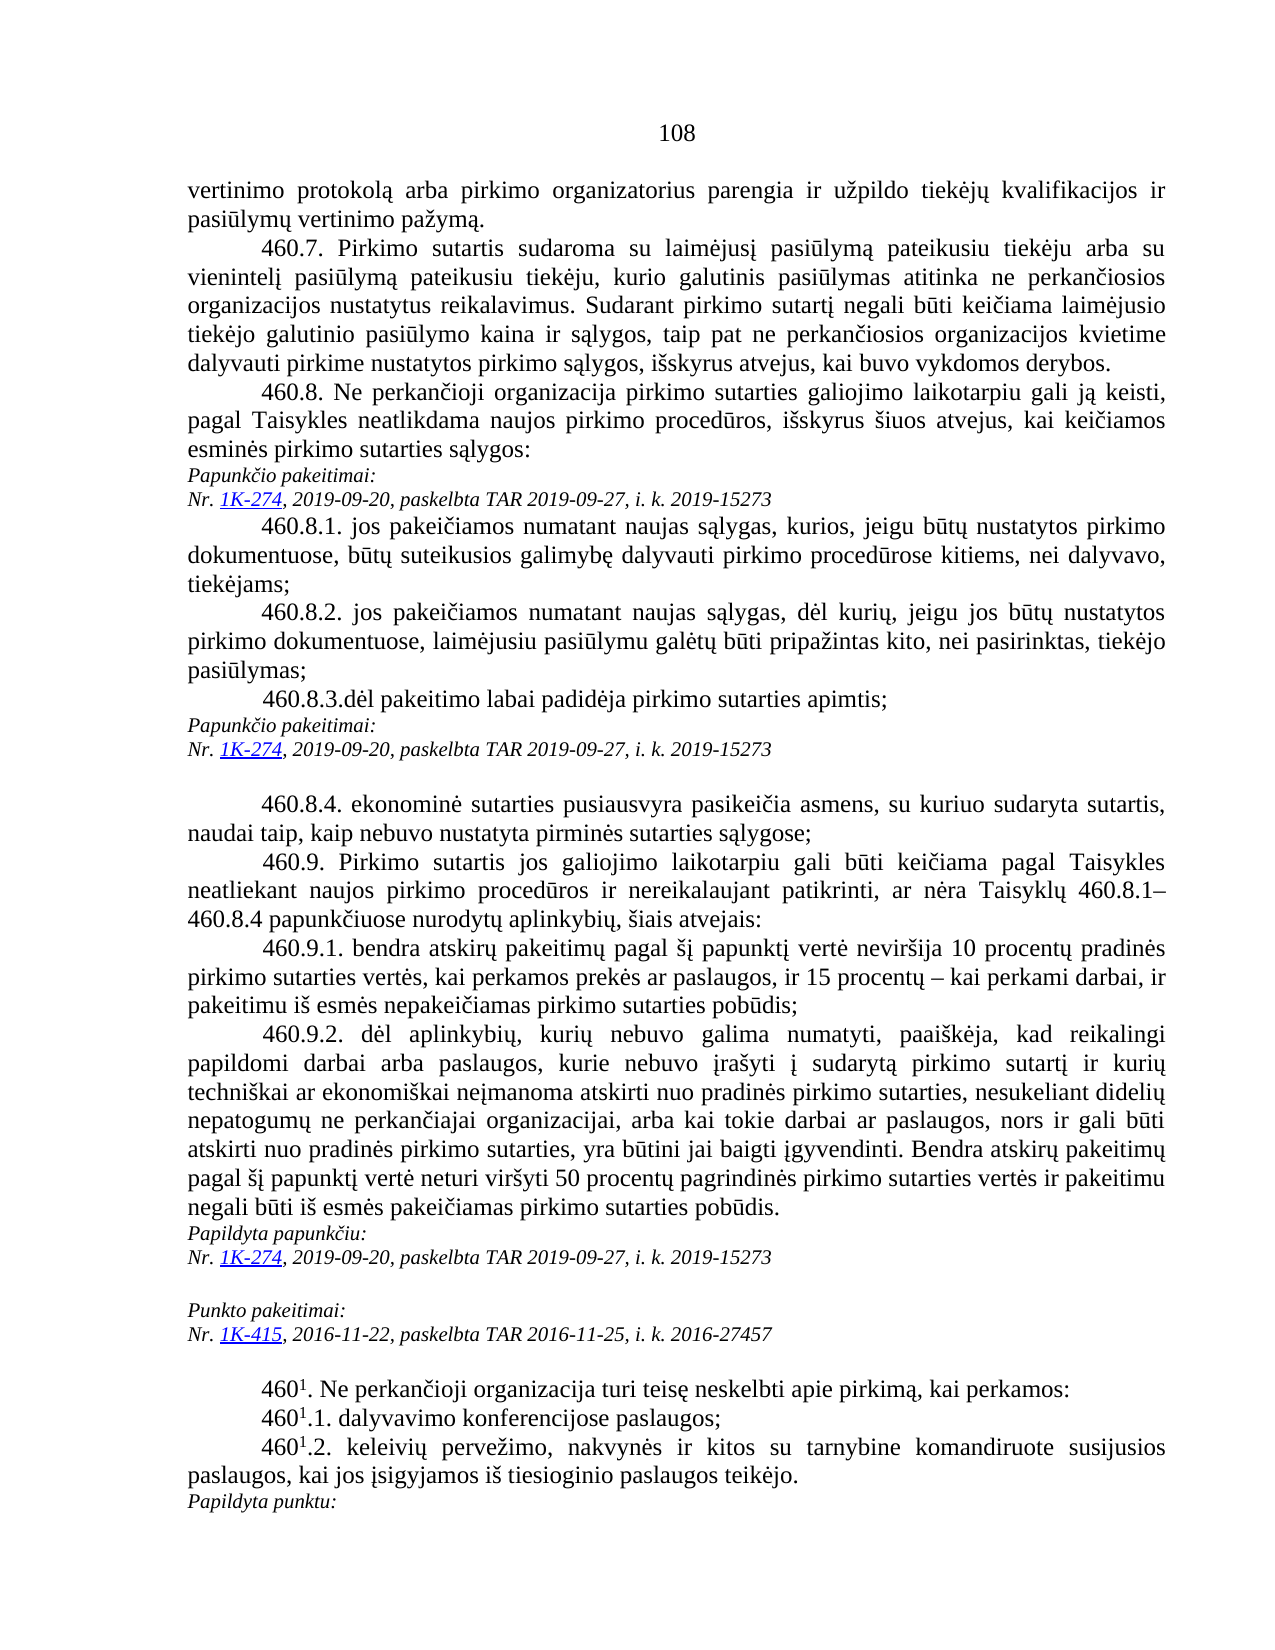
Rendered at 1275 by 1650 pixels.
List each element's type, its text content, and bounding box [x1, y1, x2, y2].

text vertinimo protokolą arba pirkimo organizatorius parengia ir užpildo tiekėjų kvalifikacijos ir pasiūlymų vertinimo pažymą. [187, 176, 1167, 233]
text 460.9.2. dėl aplinkybių, kurių nebuvo galima numatyti, paaiškėja, kad reikalingi papildomi darbai arba paslaugos, kurie nebuvo įrašyti į sudarytą pirkimo sutartį ir kurių techniškai ar ekonomiškai neįmanoma atskirti nuo pradinės pirkimo sutarties, nesukeliant didelių nepatogumų ne perkančiajai organizacijai, arba kai tokie darbai ar paslaugos, nors ir gali būti atskirti nuo pradinės pirkimo sutarties, yra būtini jai baigti įgyvendinti. Bendra atskirų pakeitimų pagal šį papunktį vertė neturi viršyti 50 procentų pagrindinės pirkimo sutarties vertės ir pakeitimu negali būti iš esmės pakeičiamas pirkimo sutarties pobūdis. [187, 1019, 1167, 1221]
text 4601. Ne perkančioji organizacija turi teisę neskelbti apie pirkimą, kai perkamos: [187, 1374, 1167, 1403]
text Nr. 1K-415, 2016-11-22, paskelbta TAR 2016-11-25, i. k. 2016-27457 [187, 1322, 1167, 1346]
text 460.7. Pirkimo sutartis sudaroma su laimėjusį pasiūlymą pateikusiu tiekėju arba su vienintelį pasiūlymą pateikusiu tiekėju, kurio galutinis pasiūlymas atitinka ne perkančiosios organizacijos nustatytus reikalavimus. Sudarant pirkimo sutartį negali būti keičiama laimėjusio tiekėjo galutinio pasiūlymo kaina ir sąlygos, taip pat ne perkančiosios organizacijos kvietime dalyvauti pirkime nustatytos pirkimo sąlygos, išskyrus atvejus, kai buvo vykdomos derybos. [187, 233, 1167, 377]
text Papunkčio pakeitimai: [187, 712, 1167, 737]
text 460.8.4. ekonominė sutarties pusiausvyra pasikeičia asmens, su kuriuo sudaryta sutartis, naudai taip, kaip nebuvo nustatyta pirminės sutarties sąlygose; [187, 789, 1167, 847]
text Nr. 1K-274, 2019-09-20, paskelbta TAR 2019-09-27, i. k. 2019-15273 [187, 487, 1167, 511]
text 4601.2. keleivių pervežimo, nakvynės ir kitos su tarnybine komandiruote susijusios paslaugos, kai jos įsigyjamos iš tiesioginio paslaugos teikėjo. [187, 1432, 1167, 1489]
text 4601.1. dalyvavimo konferencijose paslaugos; [187, 1403, 1167, 1432]
text Punkto pakeitimai: [187, 1297, 1167, 1322]
text 460.8.1. jos pakeičiamos numatant naujas sąlygas, kurios, jeigu būtų nustatytos pirkimo dokumentuose, būtų suteikusios galimybę dalyvauti pirkimo procedūrose kitiems, nei dalyvavo, tiekėjams; [187, 511, 1167, 597]
text 460.9.1. bendra atskirų pakeitimų pagal šį papunktį vertė neviršija 10 procentų pradinės pirkimo sutarties vertės, kai perkamos prekės ar paslaugos, ir 15 procentų – kai perkami darbai, ir pakeitimu iš esmės nepakeičiamas pirkimo sutarties pobūdis; [187, 933, 1167, 1019]
text Papildyta punktu: [187, 1489, 1167, 1513]
text 460.8. Ne perkančioji organizacija pirkimo sutarties galiojimo laikotarpiu gali ją keisti, pagal Taisykles neatlikdama naujos pirkimo procedūros, išskyrus šiuos atvejus, kai keičiamos esminės pirkimo sutarties sąlygos: [187, 377, 1167, 463]
text Papildyta papunkčiu: [187, 1221, 1167, 1245]
text 460.9. Pirkimo sutartis jos galiojimo laikotarpiu gali būti keičiama pagal Taisykles neatliekant naujos pirkimo procedūros ir nereikalaujant patikrinti, ar nėra Taisyklų 460.8.1–460.8.4 papunkčiuose nurodytų aplinkybių, šiais atvejais: [187, 847, 1167, 933]
text Nr. 1K-274, 2019-09-20, paskelbta TAR 2019-09-27, i. k. 2019-15273 [187, 1245, 1167, 1269]
text 460.8.2. jos pakeičiamos numatant naujas sąlygas, dėl kurių, jeigu jos būtų nustatytos pirkimo dokumentuose, laimėjusiu pasiūlymu galėtų būti pripažintas kito, nei pasirinktas, tiekėjo pasiūlymas; [187, 597, 1167, 684]
text Nr. 1K-274, 2019-09-20, paskelbta TAR 2019-09-27, i. k. 2019-15273 [187, 737, 1167, 761]
text 460.8.3.dėl pakeitimo labai padidėja pirkimo sutarties apimtis; [187, 684, 1167, 712]
text Papunkčio pakeitimai: [187, 463, 1167, 487]
